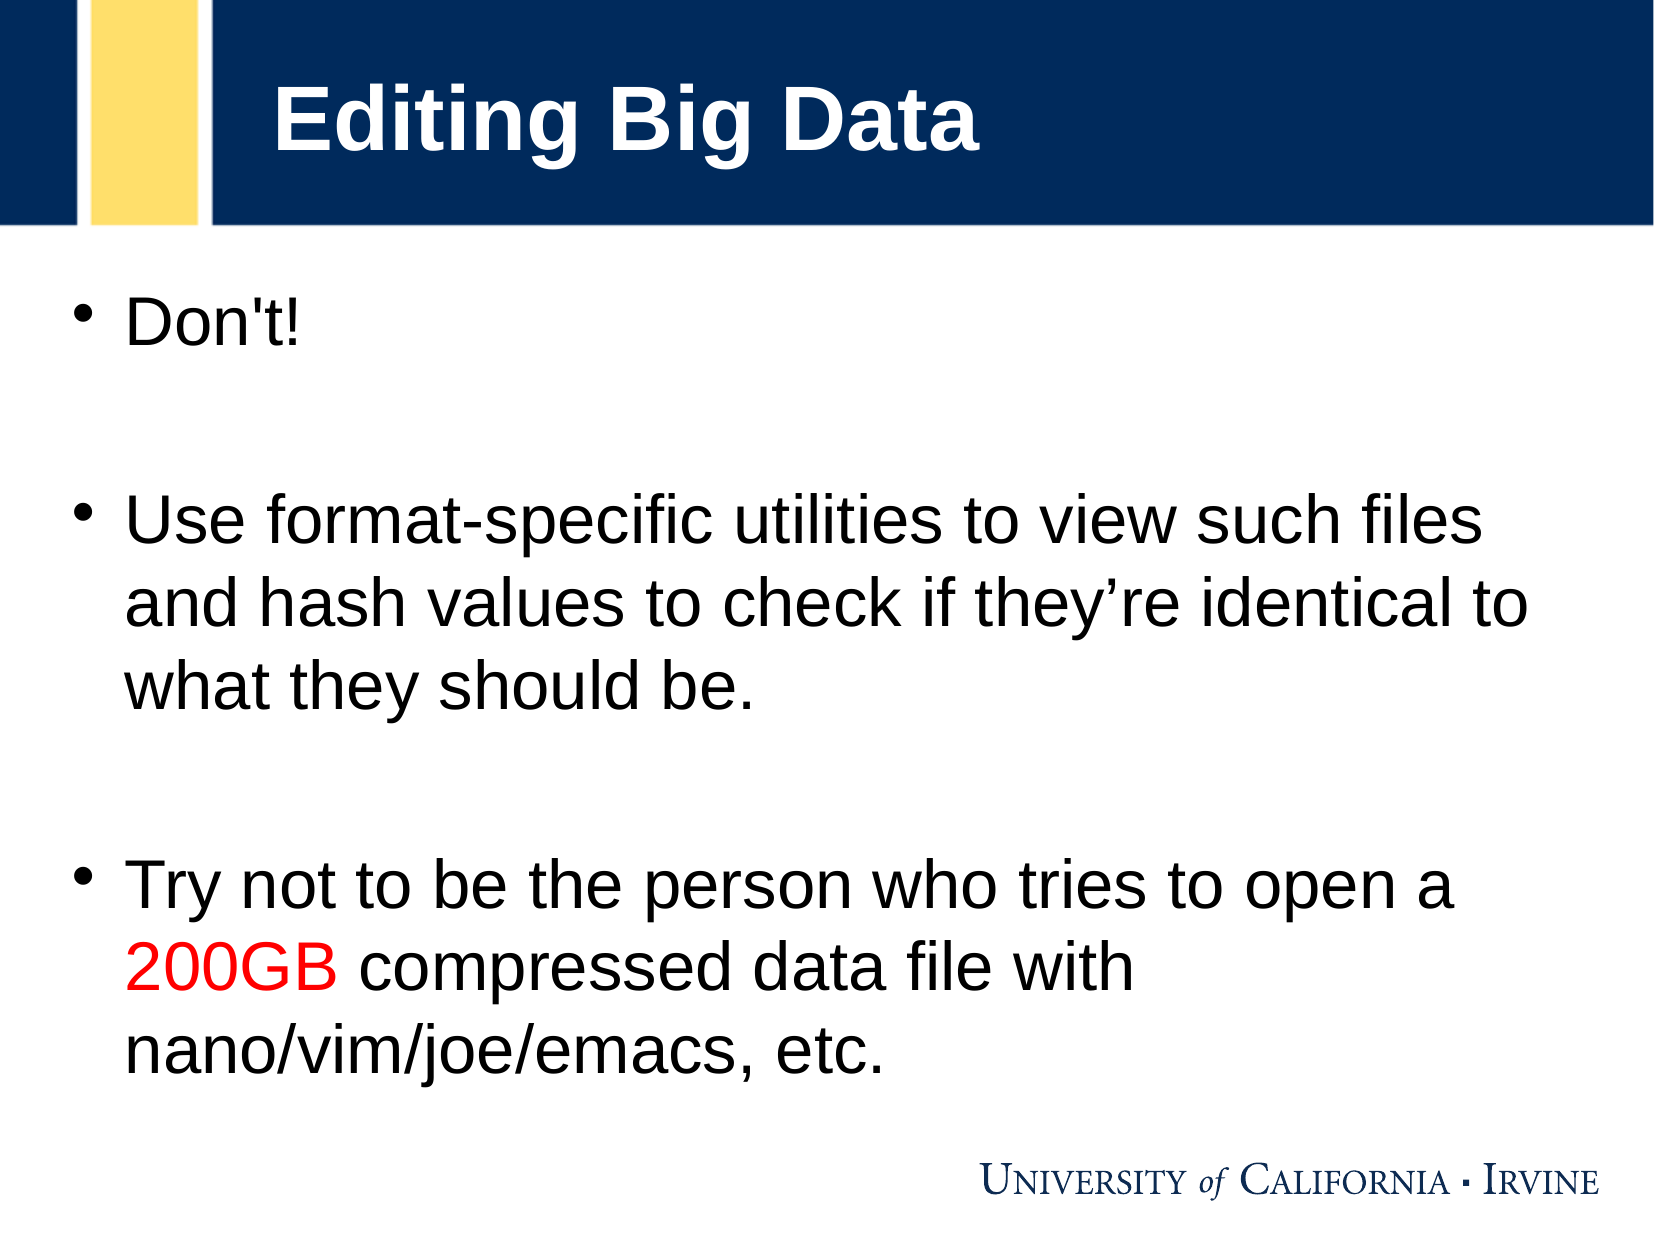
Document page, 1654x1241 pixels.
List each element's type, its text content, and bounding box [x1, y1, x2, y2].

picture [0, 0, 1654, 1241]
title Editing Big Data [257, 0, 1654, 228]
subtitle Don't! Use format-specific utilities to view such files and hash values to check if they’re identical to what they should be. Try not to be the person who tries to open a 200GB compressed data file with nano/vim/joe/emacs, etc. [39, 268, 1615, 1130]
